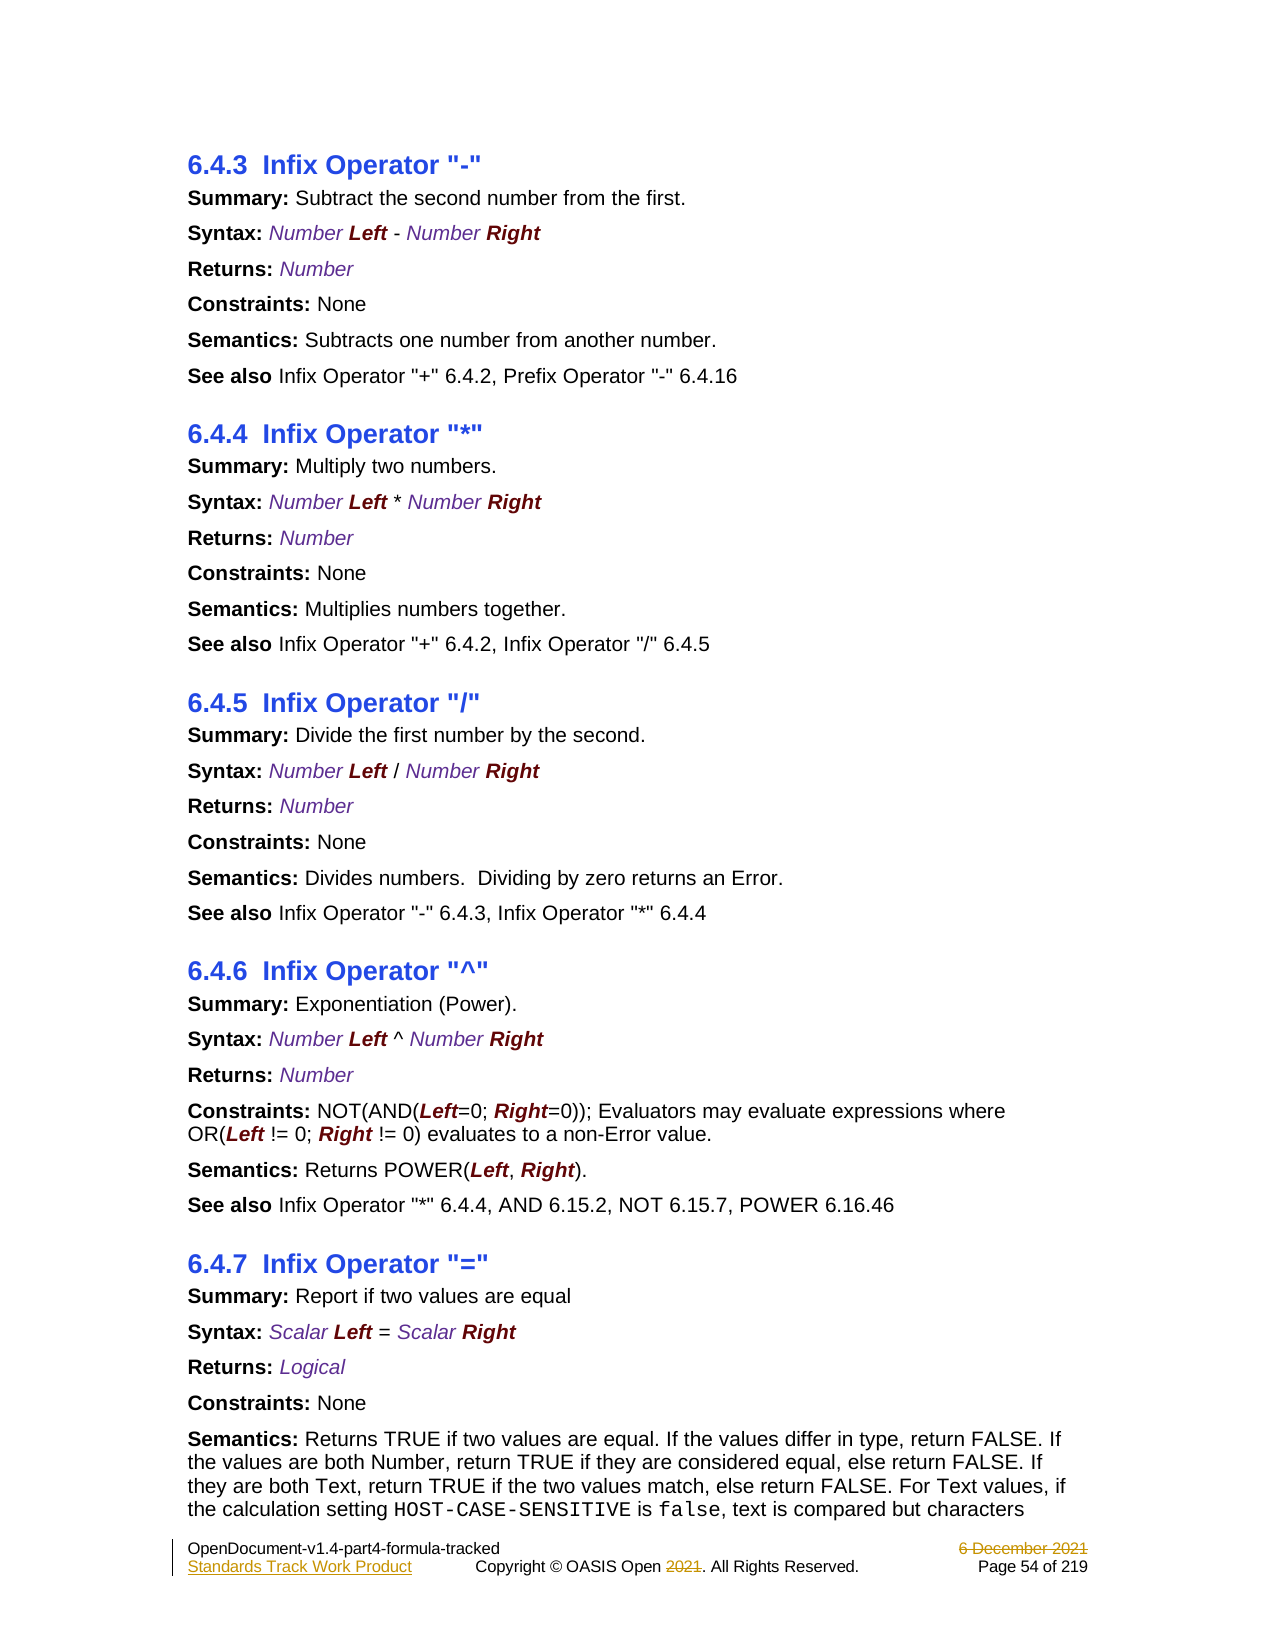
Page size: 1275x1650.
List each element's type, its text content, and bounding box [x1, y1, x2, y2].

text Returns: Number [187, 1063, 1088, 1087]
text Summary: Divide the first number by the second. [187, 723, 1088, 747]
text Summary: Subtract the second number from the first. [187, 186, 1088, 209]
text Returns: Number [187, 257, 1088, 281]
text Returns: Number [187, 795, 1088, 818]
text Syntax: Number Left - Number Right [187, 222, 1088, 245]
text Semantics: Subtracts one number from another number. [187, 328, 1088, 352]
text Constraints: NOT(AND(Left=0; Right=0)); Evaluators may evaluate expressions where OR(Left != 0; Right != 0) evaluates to a non-Error value. [187, 1099, 1088, 1146]
text Summary: Multiply two numbers. [187, 455, 1088, 478]
text Syntax: Number Left * Number Right [187, 490, 1088, 514]
text See also Infix Operator "-" 6.4.3, Infix Operator "*" 6.4.4 [187, 902, 1088, 925]
text Returns: Logical [187, 1356, 1088, 1379]
text See also Infix Operator "*" 6.4.4, AND 6.15.2, NOT 6.15.7, POWER 6.16.46 [187, 1194, 1088, 1217]
text Semantics: Divides numbers. Dividing by zero returns an Error. [187, 866, 1088, 889]
subtitle Infix Operator "*" [187, 419, 1088, 449]
text Syntax: Scalar Left = Scalar Right [187, 1320, 1088, 1344]
text Syntax: Number Left / Number Right [187, 759, 1088, 783]
subtitle Infix Operator "/" [187, 687, 1088, 717]
text Syntax: Number Left ^ Number Right [187, 1028, 1088, 1051]
text Constraints: None [187, 830, 1088, 854]
text Returns: Number [187, 526, 1088, 549]
text Semantics: Returns TRUE if two values are equal. If the values differ in type, return FALSE. If the values are both Number, return TRUE if they are considered equal, else return FALSE. If they are both Text, return TRUE if the two values match, else return FALSE. For Text values, if the calculation setting HOST-CASE-SENSITIVE is false, text is compared but characters [187, 1427, 1088, 1523]
text Constraints: None [187, 1391, 1088, 1415]
text Summary: Report if two values are equal [187, 1284, 1088, 1308]
text Constraints: None [187, 562, 1088, 585]
text Semantics: Returns POWER(Left, Right). [187, 1158, 1088, 1182]
text See also Infix Operator "+" 6.4.2, Infix Operator "/" 6.4.5 [187, 633, 1088, 656]
text Summary: Exponentiation (Power). [187, 992, 1088, 1016]
subtitle Infix Operator "^" [187, 956, 1088, 986]
text Constraints: None [187, 293, 1088, 316]
text See also Infix Operator "+" 6.4.2, Prefix Operator "-" 6.4.16 [187, 364, 1088, 388]
text Semantics: Multiplies numbers together. [187, 597, 1088, 621]
subtitle Infix Operator "=" [187, 1248, 1088, 1278]
subtitle Infix Operator "-" [187, 150, 1088, 180]
